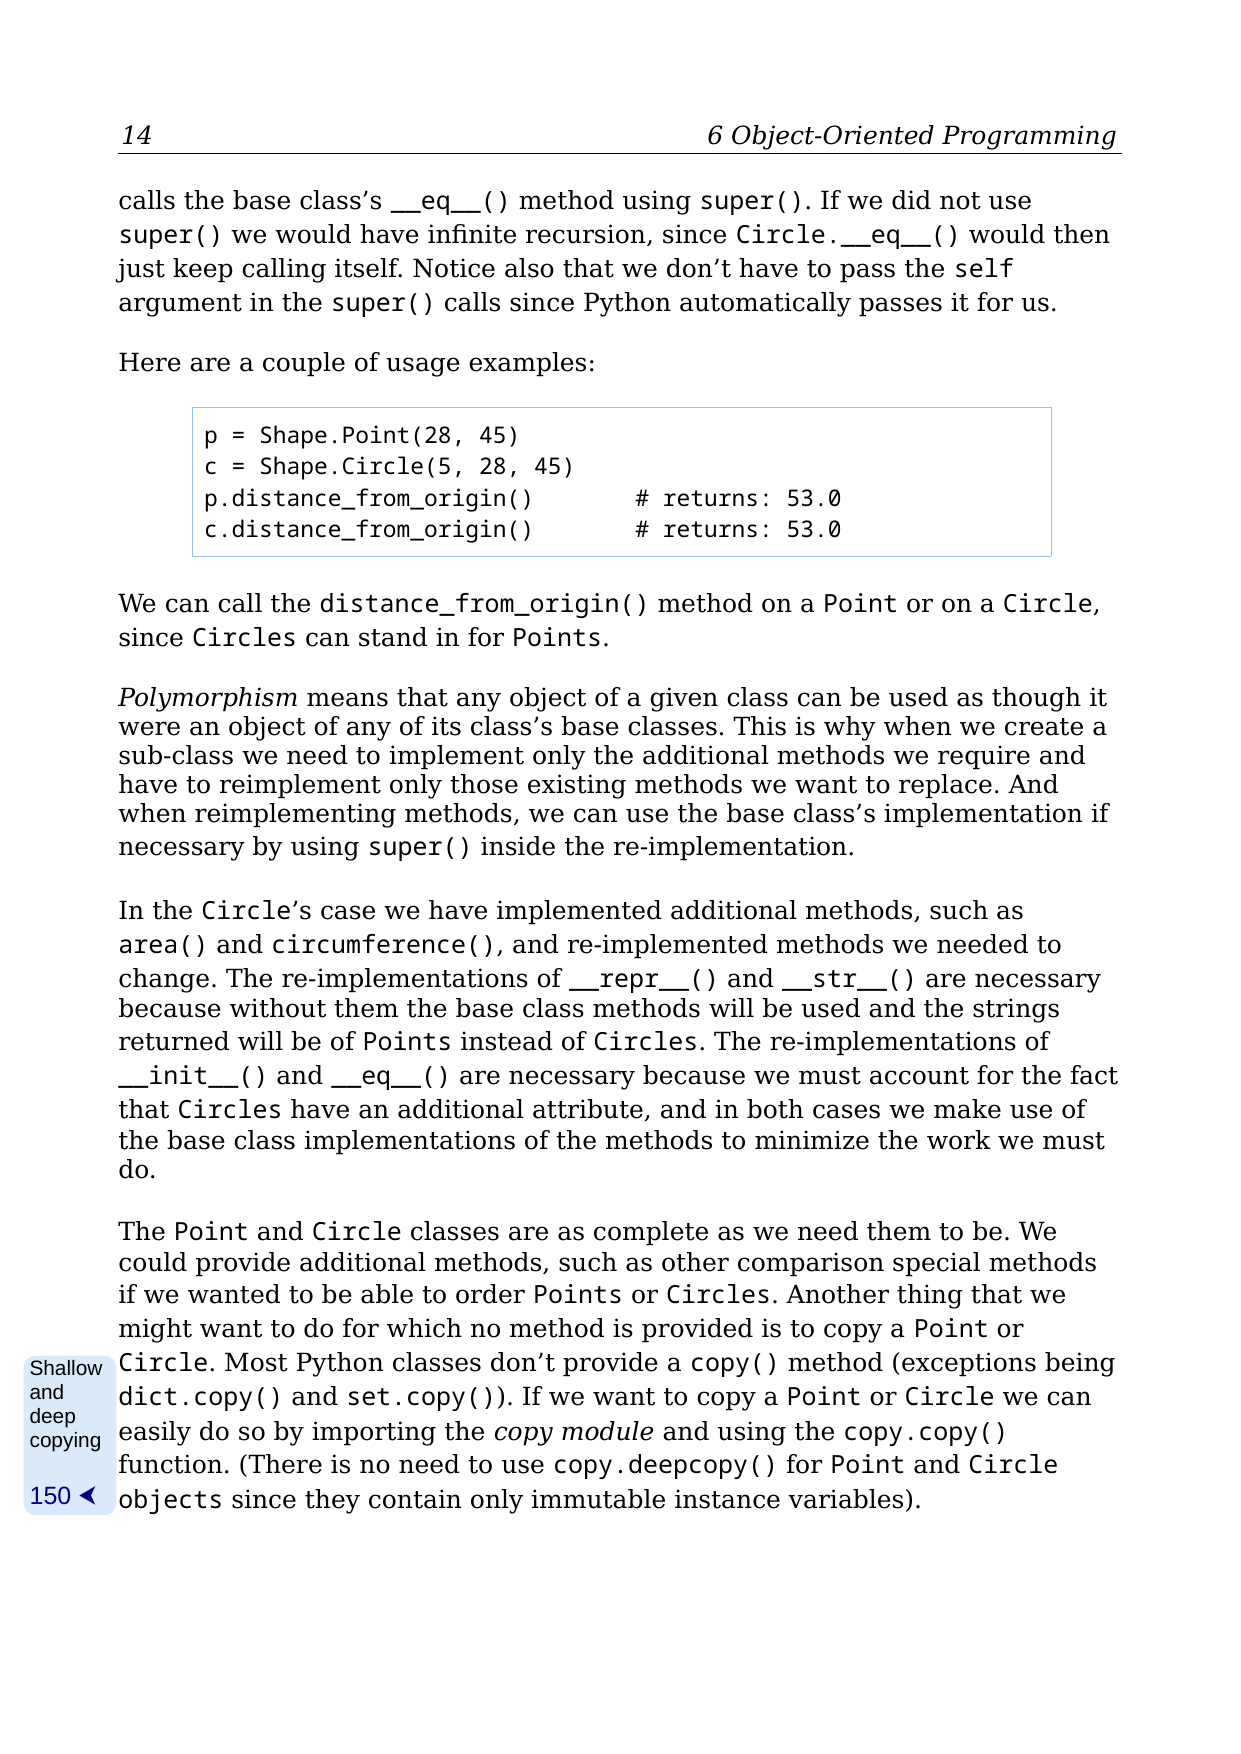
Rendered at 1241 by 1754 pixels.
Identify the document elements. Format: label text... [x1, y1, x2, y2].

text Here are a couple of usage examples: [118, 348, 1122, 378]
text c = Shape.Circle(5, 28, 45) [193, 438, 1051, 469]
text Polymorphism means that any object of a given class can be used as though it were an object of any of its class’s base classes. This is why when we create a sub-class we need to implement only the additional methods we require and have to reimplement only those existing methods we want to replace. And when reimplementing methods, we can use the base class’s implementation if necessary by using super() inside the re-implementation. [118, 683, 1122, 863]
text p.distance_from_origin() # returns: 53.0 [193, 469, 1051, 501]
text In the Circle’s case we have implemented additional methods, such as area() and circumference(), and re-implemented methods we needed to change. The re-implementations of __repr__() and __str__() are necessary because without them the base class methods will be used and the strings returned will be of Points instead of Circles. The re-implementations of __init__() and __eq__() are necessary because we must account for the fact that Circles have an additional attribute, and in both cases we make use of the base class implementations of the methods to minimize the work we must do. [118, 892, 1122, 1184]
text c.distance_from_origin() # returns: 53.0 [193, 501, 1051, 556]
text We can call the distance_from_origin() method on a Point or on a Circle, since Circles can stand in for Points. [118, 585, 1122, 653]
text p = Shape.Point(28, 45) [193, 408, 1051, 438]
text The Point and Circle classes are as complete as we need them to be. We could provide additional methods, such as other comparison special methods if we wanted to be able to order Points or Circles. Another thing that we might want to do for which no method is provided is to copy a Point or Circle. Most Python classes don’t provide a copy() method (exceptions being dict.copy() and set.copy()). If we want to copy a Point or Circle we can easily do so by importing the copy module and using the copy.copy() function. (There is no need to use copy.deepcopy() for Point and Circle objects since they contain only immutable instance variables). [118, 1214, 1122, 1515]
text calls the base class’s __eq__() method using super(). If we did not use super() we would have infinite recursion, since Circle.__eq__() would then just keep calling itself. Notice also that we don’t have to pass the self argument in the super() calls since Python automatically passes it for us. [118, 183, 1122, 319]
